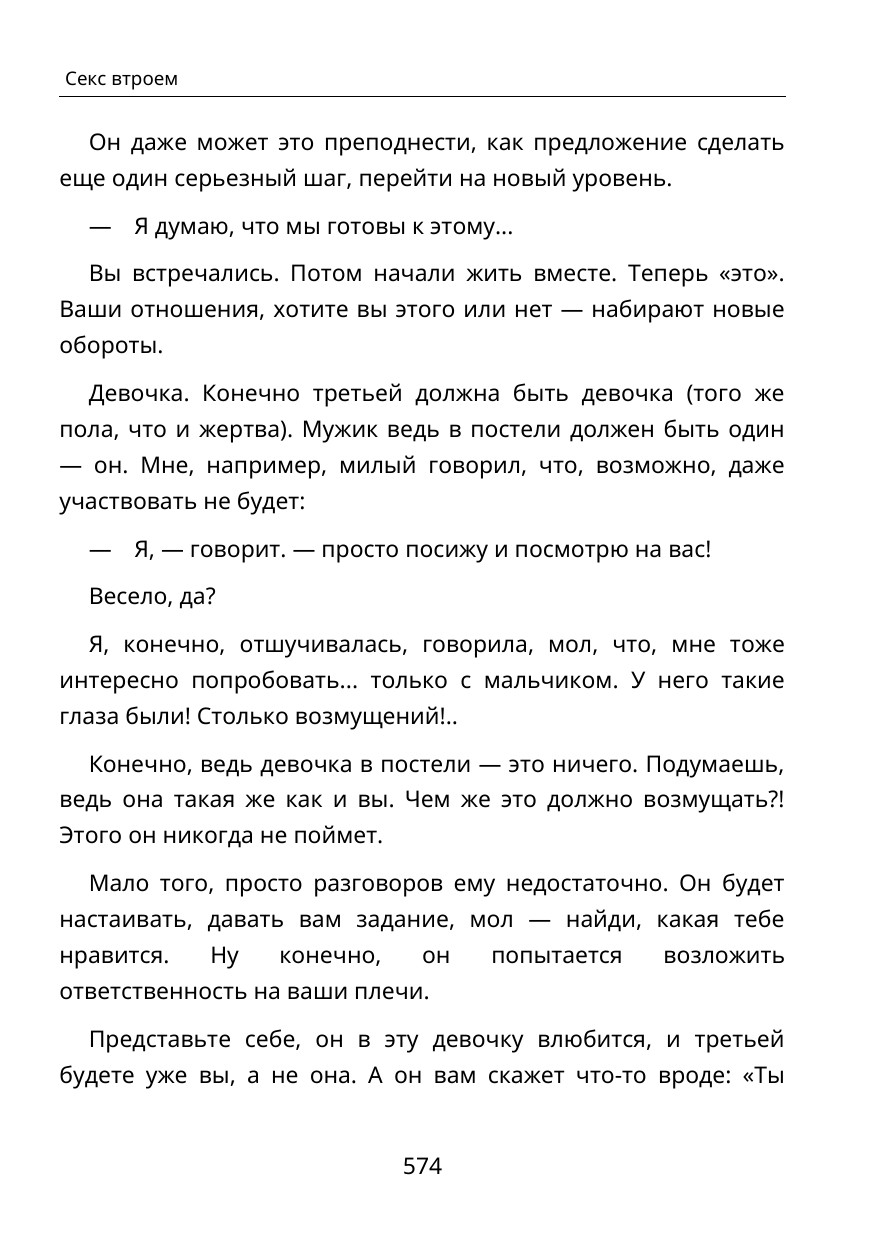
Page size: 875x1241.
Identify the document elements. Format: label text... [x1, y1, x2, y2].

text Я, конечно, отшучивалась, говорила, мол, что, мне тоже интересно попробовать... только с мальчиком. У него такие глаза были! Столько возмущений!.. [59, 628, 786, 731]
text Вы встречались. Потом начали жить вместе. Теперь «это». Ваши отношения, хотите вы этого или нет — набирают новые обороты. [59, 257, 786, 361]
list Я, — говорит. — просто посижу и посмотрю на вас! [59, 532, 786, 564]
text Конечно, ведь девочка в постели — это ничего. Подумаешь, ведь она такая же как и вы. Чем же это должно возмущать?! Этого он никогда не поймет. [59, 747, 786, 851]
text Девочка. Конечно третьей должна быть девочка (того же пола, что и жертва). Мужик ведь в постели должен быть один — он. Мне, например, милый говорил, что, возможно, даже участвовать не будет: [59, 377, 786, 516]
list Я думаю, что мы готовы к этому... [59, 210, 786, 241]
text Представьте себе, он в эту девочку влюбится, и третьей будете уже вы, а не она. А он вам скажет что-то вроде: «Ты [59, 1023, 786, 1090]
text Он даже может это преподнести, как предложение сделать еще один серьезный шаг, перейти на новый уровень. [59, 126, 786, 193]
text Весело, да? [59, 580, 786, 611]
text Мало того, просто разговоров ему недостаточно. Он будет настаивать, давать вам задание, мол — найди, какая тебе нравится. Ну конечно, он попытается возложить ответственность на ваши плечи. [59, 867, 786, 1006]
